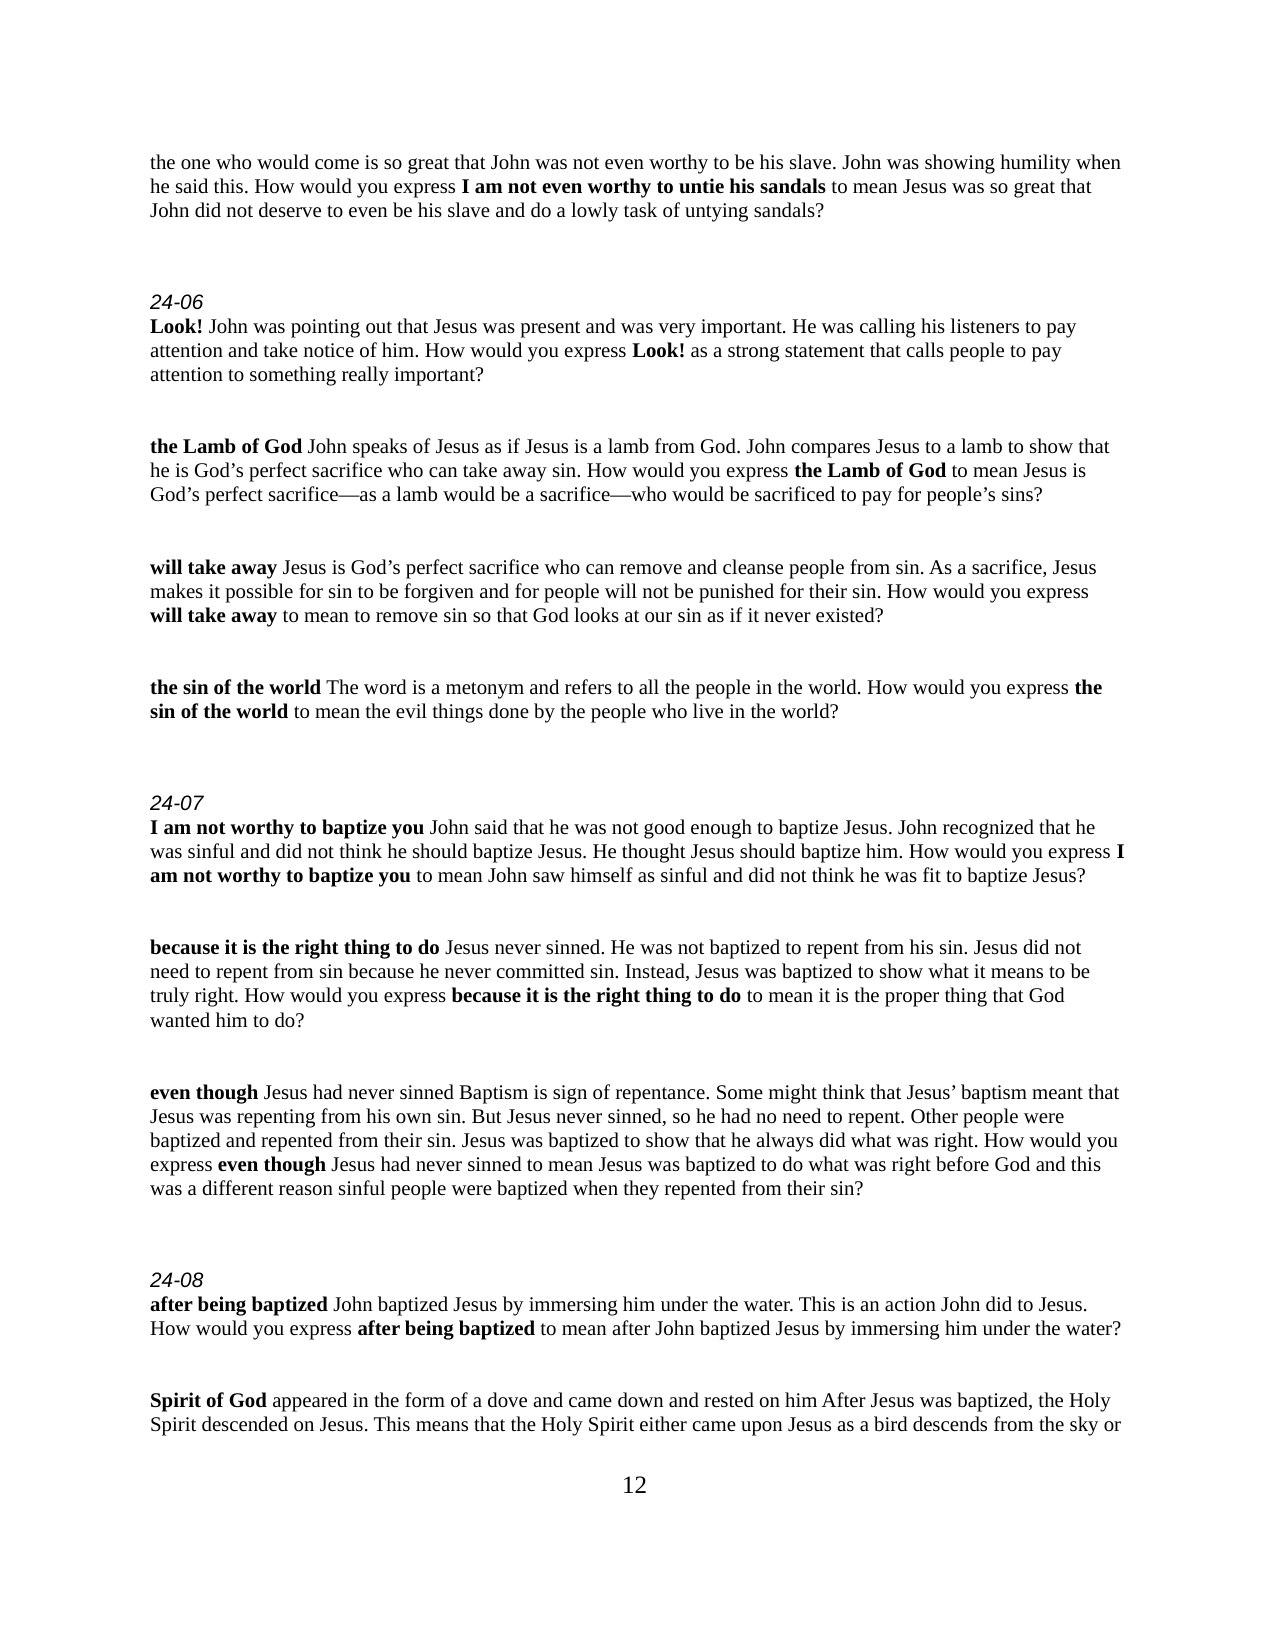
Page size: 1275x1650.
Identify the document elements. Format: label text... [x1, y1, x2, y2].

subtitle 24-07 [150, 791, 1125, 815]
subtitle 24-06 [150, 290, 1125, 314]
text because it is the right thing to do Jesus never sinned. He was not baptized to repent from his sin. Jesus did not need to repent from sin because he never committed sin. Instead, Jesus was baptized to show what it means to be truly right. How would you express because it is the right thing to do to mean it is the proper thing that God wanted him to do? [150, 935, 1125, 1032]
text Spirit of God appeared in the form of a dove and came down and rested on him After Jesus was baptized, the Holy Spirit descended on Jesus. This means that the Holy Spirit either came upon Jesus as a bird descends from the sky or [150, 1388, 1125, 1436]
text even though Jesus had never sinned Baptism is sign of repentance. Some might think that Jesus’ baptism meant that Jesus was repenting from his own sin. But Jesus never sinned, so he had no need to repent. Other people were baptized and repented from their sin. Jesus was baptized to show that he always did what was right. How would you express even though Jesus had never sinned to mean Jesus was baptized to do what was right before God and this was a different reason sinful people were baptized when they repented from their sin? [150, 1080, 1125, 1200]
text the sin of the world The word is a metonym and refers to all the people in the world. How would you express the sin of the world to mean the evil things done by the people who live in the world? [150, 675, 1125, 723]
text I am not worthy to baptize you John said that he was not good enough to baptize Jesus. John recognized that he was sinful and did not think he should baptize Jesus. He thought Jesus should baptize him. How would you express I am not worthy to baptize you to mean John saw himself as sinful and did not think he was fit to baptize Jesus? [150, 815, 1125, 887]
subtitle 24-08 [150, 1268, 1125, 1292]
text the one who would come is so great that John was not even worthy to be his slave. John was showing humility when he said this. How would you express I am not even worthy to untie his sandals to mean Jesus was so great that John did not deserve to even be his slave and do a lowly task of untying sandals? [150, 150, 1125, 222]
text Look! John was pointing out that Jesus was present and was very important. He was calling his listeners to pay attention and take notice of him. How would you express Look! as a strong statement that calls people to pay attention to something really important? [150, 314, 1125, 386]
text will take away Jesus is God’s perfect sacrifice who can remove and cleanse people from sin. As a sacrifice, Jesus makes it possible for sin to be forgiven and for people will not be punished for their sin. How would you express will take away to mean to remove sin so that God looks at our sin as if it never existed? [150, 555, 1125, 627]
text after being baptized John baptized Jesus by immersing him under the water. This is an action John did to Jesus. How would you express after being baptized to mean after John baptized Jesus by immersing him under the water? [150, 1292, 1125, 1340]
text the Lamb of God John speaks of Jesus as if Jesus is a lamb from God. John compares Jesus to a lamb to show that he is God’s perfect sacrifice who can take away sin. How would you express the Lamb of God to mean Jesus is God’s perfect sacrifice—as a lamb would be a sacrifice—who would be sacrificed to pay for people’s sins? [150, 434, 1125, 506]
